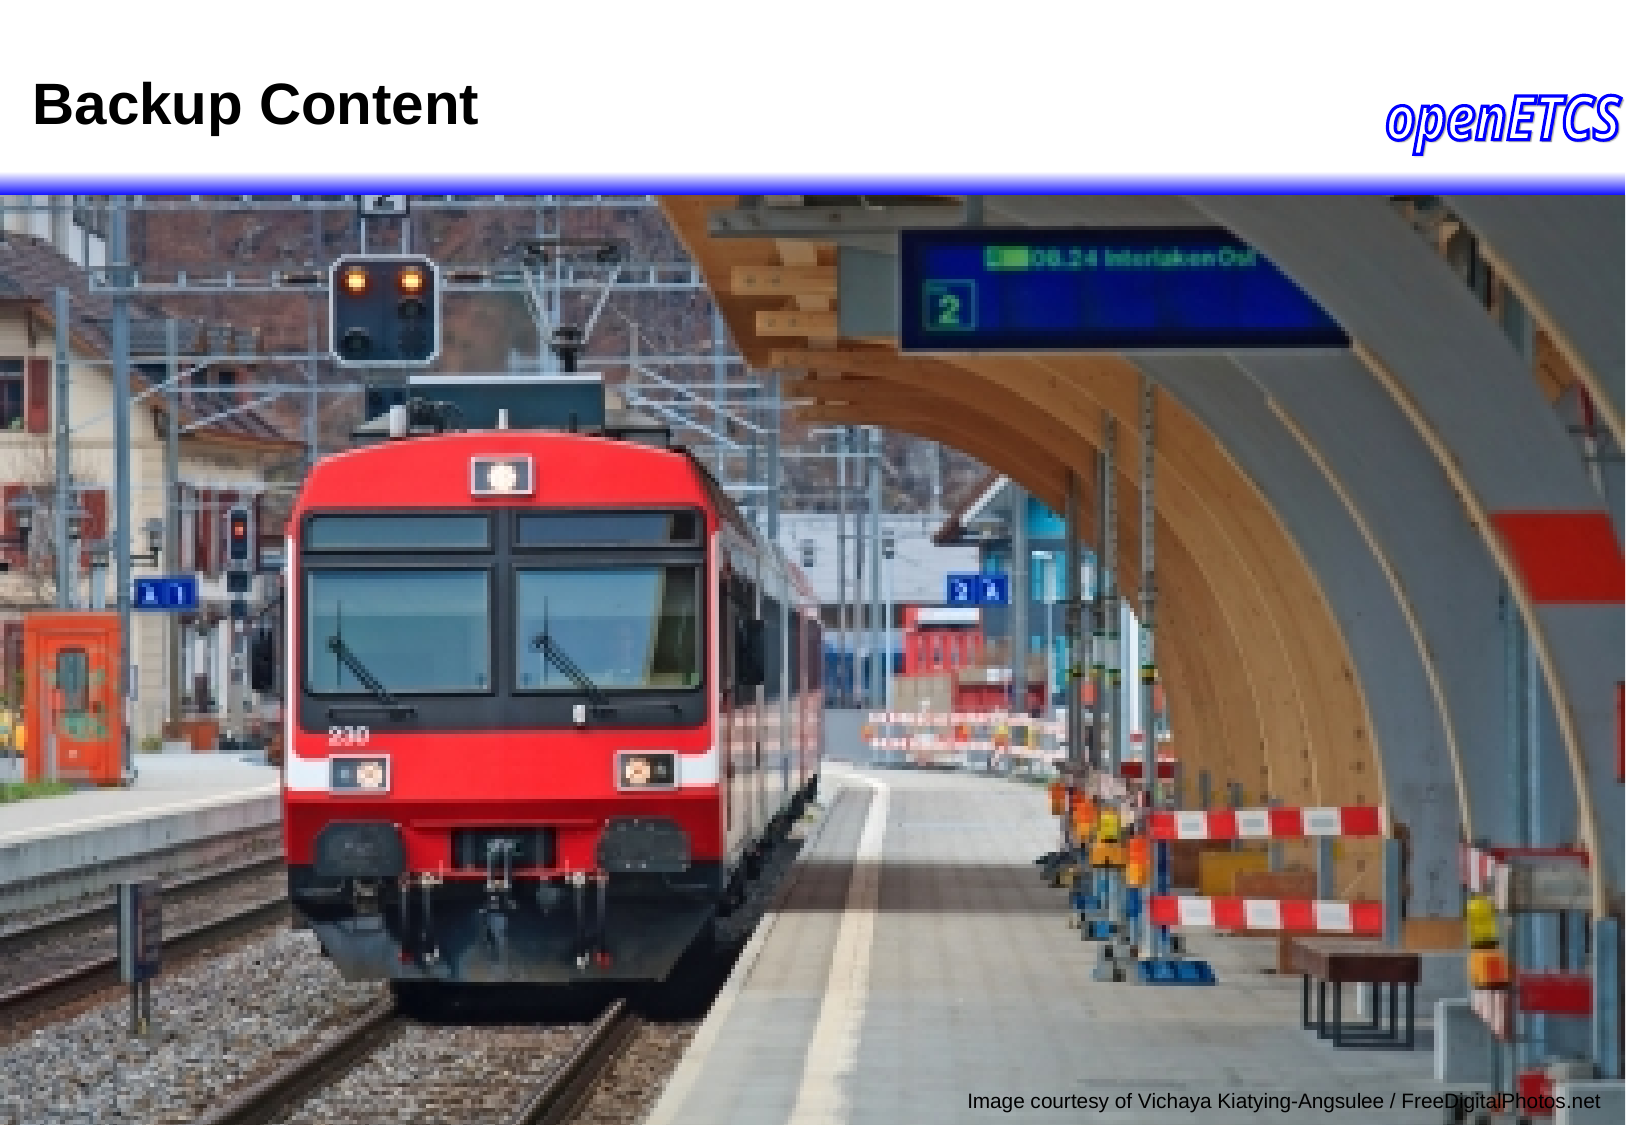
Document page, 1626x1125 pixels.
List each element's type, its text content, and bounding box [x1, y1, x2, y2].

text_box Image courtesy of Vichaya Kiatying-Angsulee / FreeDigitalPhotos.net [690, 1080, 1616, 1120]
title Backup Content [32, 66, 1356, 173]
picture [0, 195, 1626, 1125]
